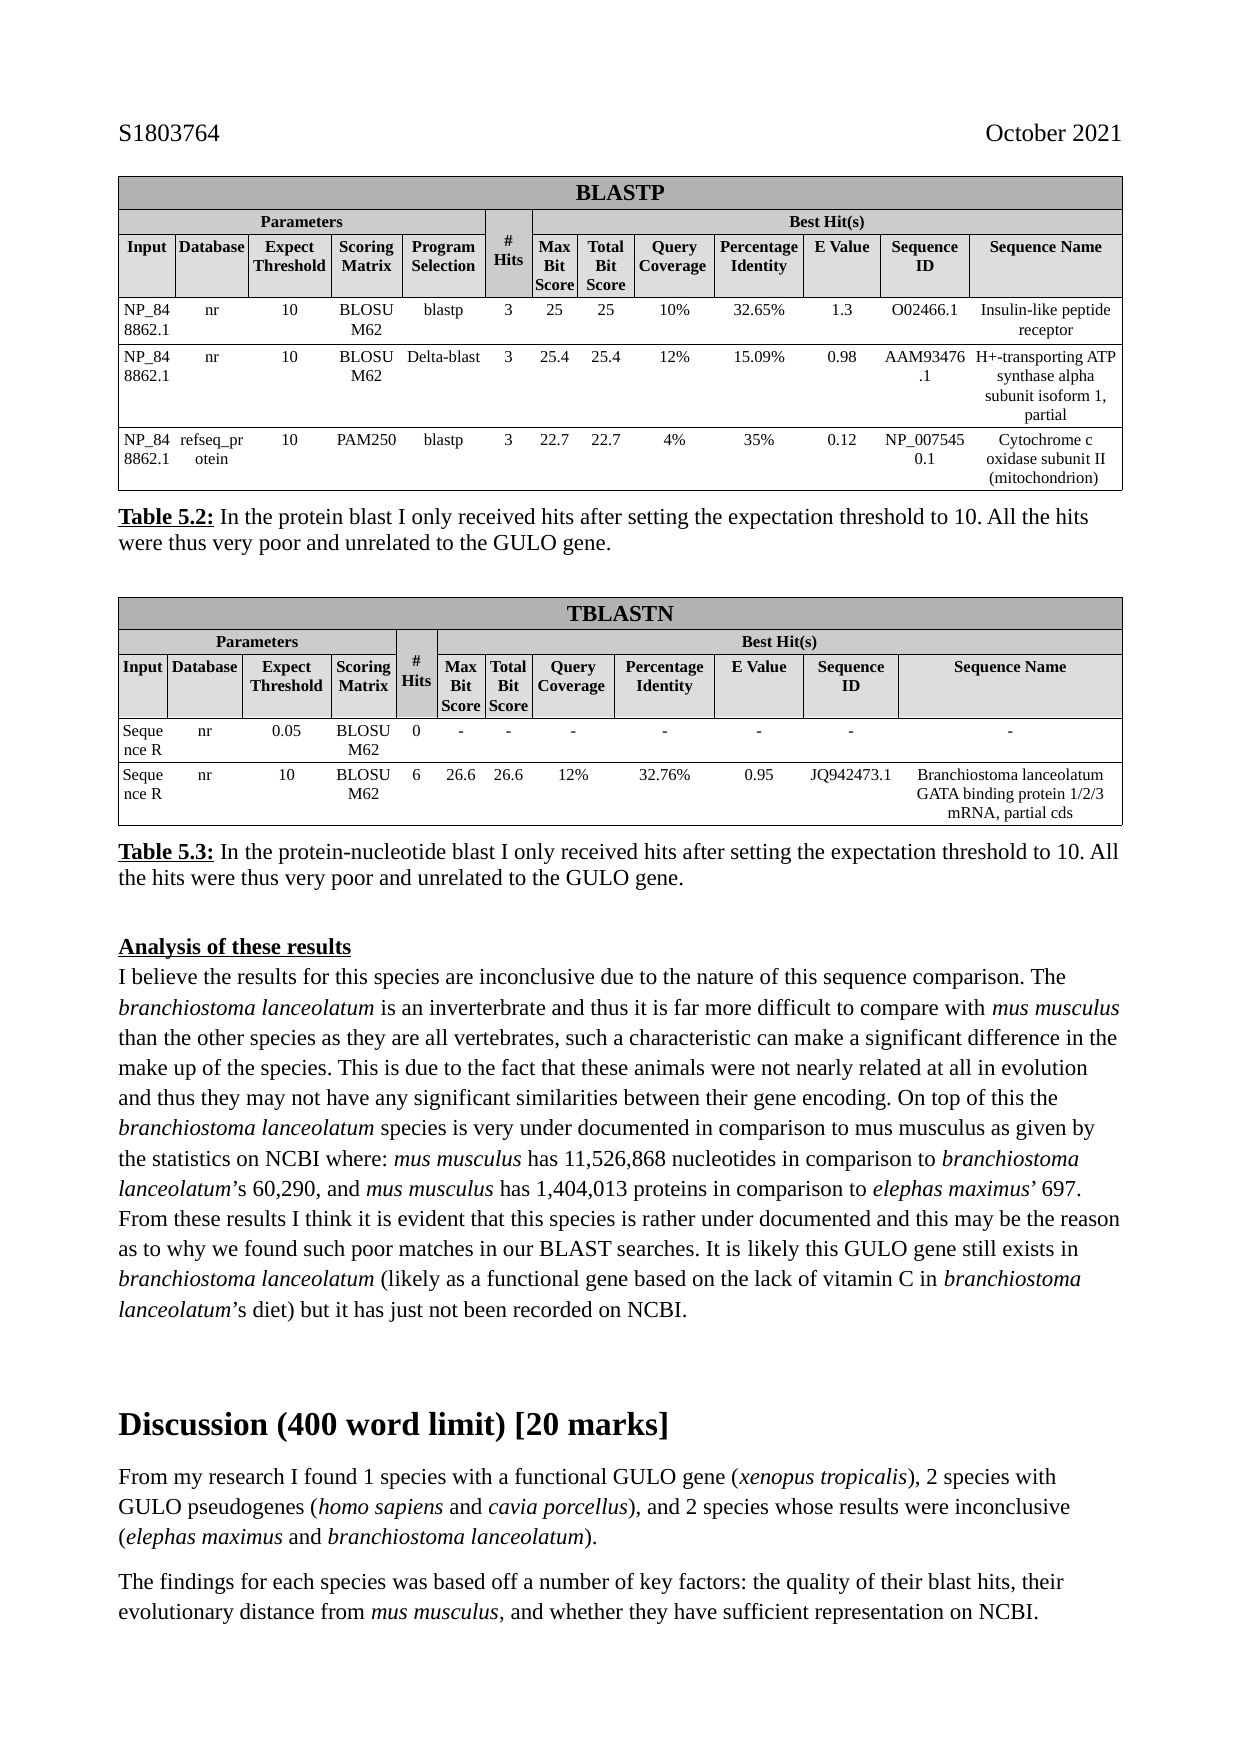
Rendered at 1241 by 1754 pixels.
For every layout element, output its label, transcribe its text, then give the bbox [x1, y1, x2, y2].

table_cell 3 [485, 428, 532, 490]
table_cell 22.7 [577, 428, 634, 490]
table_cell NP_848862.1 [119, 298, 175, 344]
table_cell 26.6 [485, 763, 532, 825]
table_cell Max Bit Score [533, 235, 577, 297]
text The findings for each species was based off a number of key factors: the quality of their blast hits, their evolutionary distance from mus musculus, and whether they have sufficient representation on NCBI. [118, 1568, 1122, 1624]
table_cell H+-transporting ATP synthase alpha subunit isoform 1, partial [969, 345, 1122, 427]
table_cell 0.12 [804, 428, 880, 490]
table_cell 10 [242, 763, 331, 825]
table_cell Sequence R [119, 719, 167, 762]
table_cell 0.05 [242, 719, 331, 762]
table_cell nr [175, 345, 248, 427]
table_cell Input [119, 655, 167, 717]
table_cell PAM250 [331, 428, 402, 490]
table_cell Scoring Matrix [332, 655, 396, 717]
table_cell NP_848862.1 [119, 345, 175, 427]
table_cell Sequence ID [881, 235, 969, 297]
table_cell nr [167, 719, 242, 762]
table_cell Query Coverage [635, 235, 714, 297]
table_cell Percentage Identity [715, 235, 803, 297]
table_cell BLOSUM62 [331, 763, 396, 825]
table_cell Scoring Matrix [332, 235, 402, 297]
table_cell refseq_protein [175, 428, 248, 490]
table_cell 12% [634, 345, 714, 427]
table_cell - [898, 719, 1122, 762]
table_cell NP_0075450.1 [880, 428, 969, 490]
table_cell Sequence Name [899, 655, 1122, 717]
table_cell 0.98 [804, 345, 880, 427]
table_cell - [437, 719, 485, 762]
table_cell Query Coverage [533, 655, 614, 717]
table_cell nr [167, 763, 242, 825]
table_cell 25 [577, 298, 634, 344]
table_cell JQ942473.1 [804, 763, 898, 825]
table_cell 1.3 [804, 298, 880, 344]
table_cell 10 [248, 345, 331, 427]
table_cell Percentage Identity [615, 655, 714, 717]
table_cell 3 [485, 298, 532, 344]
table_cell BLOSUM62 [331, 719, 396, 762]
table_cell NP_848862.1 [119, 428, 175, 490]
table_cell 32.65% [714, 298, 803, 344]
table_cell Sequence R [119, 763, 167, 825]
table_cell 10 [248, 298, 331, 344]
table_cell Branchiostoma lanceolatum GATA binding protein 1/2/3 mRNA, partial cds [898, 763, 1122, 825]
table_cell Expect Threshold [243, 655, 331, 717]
table_cell nr [175, 298, 248, 344]
table_cell Program Selection [403, 235, 485, 297]
table_cell Input [119, 235, 175, 297]
table_cell Delta-blast [402, 345, 485, 427]
table_cell E Value [804, 235, 880, 297]
table_cell blastp [402, 298, 485, 344]
table_cell Expect Threshold [249, 235, 331, 297]
table_cell O02466.1 [880, 298, 969, 344]
table_cell 0.95 [714, 763, 803, 825]
table_cell 12% [532, 763, 614, 825]
table_cell # Hits [397, 630, 437, 717]
table_cell Database [176, 235, 248, 297]
table_cell Best Hit(s) [533, 210, 1122, 234]
table_cell - [615, 719, 714, 762]
table_cell 3 [485, 345, 532, 427]
text From my research I found 1 species with a functional GULO gene (xenopus tropicalis), 2 species with GULO pseudogenes (homo sapiens and cavia porcellus), and 2 species whose results were inconclusive (elephas maximus and branchiostoma lanceolatum). [118, 1463, 1122, 1549]
table_cell 26.6 [437, 763, 485, 825]
table_cell - [532, 719, 614, 762]
table_cell 25 [532, 298, 577, 344]
table_cell - [714, 719, 803, 762]
table_header TBLASTN [119, 598, 1122, 629]
table_cell Cytochrome c oxidase subunit II (mitochondrion) [969, 428, 1122, 490]
table_cell 0 [396, 719, 437, 762]
text Analysis of these results I believe the results for this species are inconclusive due to the nature of this sequence comparison. The branchiostoma lanceolatum is an inverterbrate and thus it is far more difficult to compare with mus musculus than the other species as they are all vertebrates, such a characteristic can make a significant difference in the make up of the species. This is due to the fact that these animals were not nearly related at all in evolution and thus they may not have any significant similarities between their gene encoding. On top of this the branchiostoma lanceolatum species is very under documented in comparison to mus musculus as given by the statistics on NCBI where: mus musculus has 11,526,868 nucleotides in comparison to branchiostoma lanceolatum’s 60,290, and mus musculus has 1,404,013 proteins in comparison to elephas maximus’ 697. From these results I think it is evident that this species is rather under documented and this may be the reason as to why we found such poor matches in our BLAST searches. It is likely this GULO gene still exists in branchiostoma lanceolatum (likely as a functional gene based on the lack of vitamin C in branchiostoma lanceolatum’s diet) but it has just not been recorded on NCBI. [118, 903, 1122, 1385]
table_cell BLOSUM62 [331, 298, 402, 344]
table_cell Sequence Name [970, 235, 1122, 297]
table_cell 35% [714, 428, 803, 490]
table_cell Best Hit(s) [438, 630, 1122, 654]
table_cell Sequence ID [804, 655, 898, 717]
table_cell Total Bit Score [578, 235, 634, 297]
table_cell 25.4 [577, 345, 634, 427]
table_cell 10 [248, 428, 331, 490]
text Table 5.3: In the protein-nucleotide blast I only received hits after setting the expectation threshold to 10. All the hits were thus very poor and unrelated to the GULO gene. [118, 838, 1122, 891]
table_cell 4% [634, 428, 714, 490]
table_cell Total Bit Score [486, 655, 532, 717]
table_cell Parameters [119, 210, 485, 234]
table_cell 25.4 [532, 345, 577, 427]
table_cell BLOSUM62 [331, 345, 402, 427]
table_cell Insulin-like peptide receptor [969, 298, 1122, 344]
table_cell # Hits [486, 210, 532, 297]
table_cell - [804, 719, 898, 762]
table_cell 15.09% [714, 345, 803, 427]
table_cell Database [168, 655, 242, 717]
table_cell 22.7 [532, 428, 577, 490]
table_cell Max Bit Score [438, 655, 485, 717]
text Table 5.2: In the protein blast I only received hits after setting the expectation threshold to 10. All the hits were thus very poor and unrelated to the GULO gene. [118, 503, 1122, 584]
table_cell blastp [402, 428, 485, 490]
table_header BLASTP [119, 177, 1122, 209]
table_cell Parameters [119, 630, 396, 654]
table_cell 6 [396, 763, 437, 825]
text Discussion (400 word limit) [20 marks] [118, 1404, 1122, 1442]
table_cell AAM93476.1 [880, 345, 969, 427]
table_cell E Value [715, 655, 803, 717]
table_cell - [485, 719, 532, 762]
table_cell 32.76% [615, 763, 714, 825]
table_cell 10% [634, 298, 714, 344]
